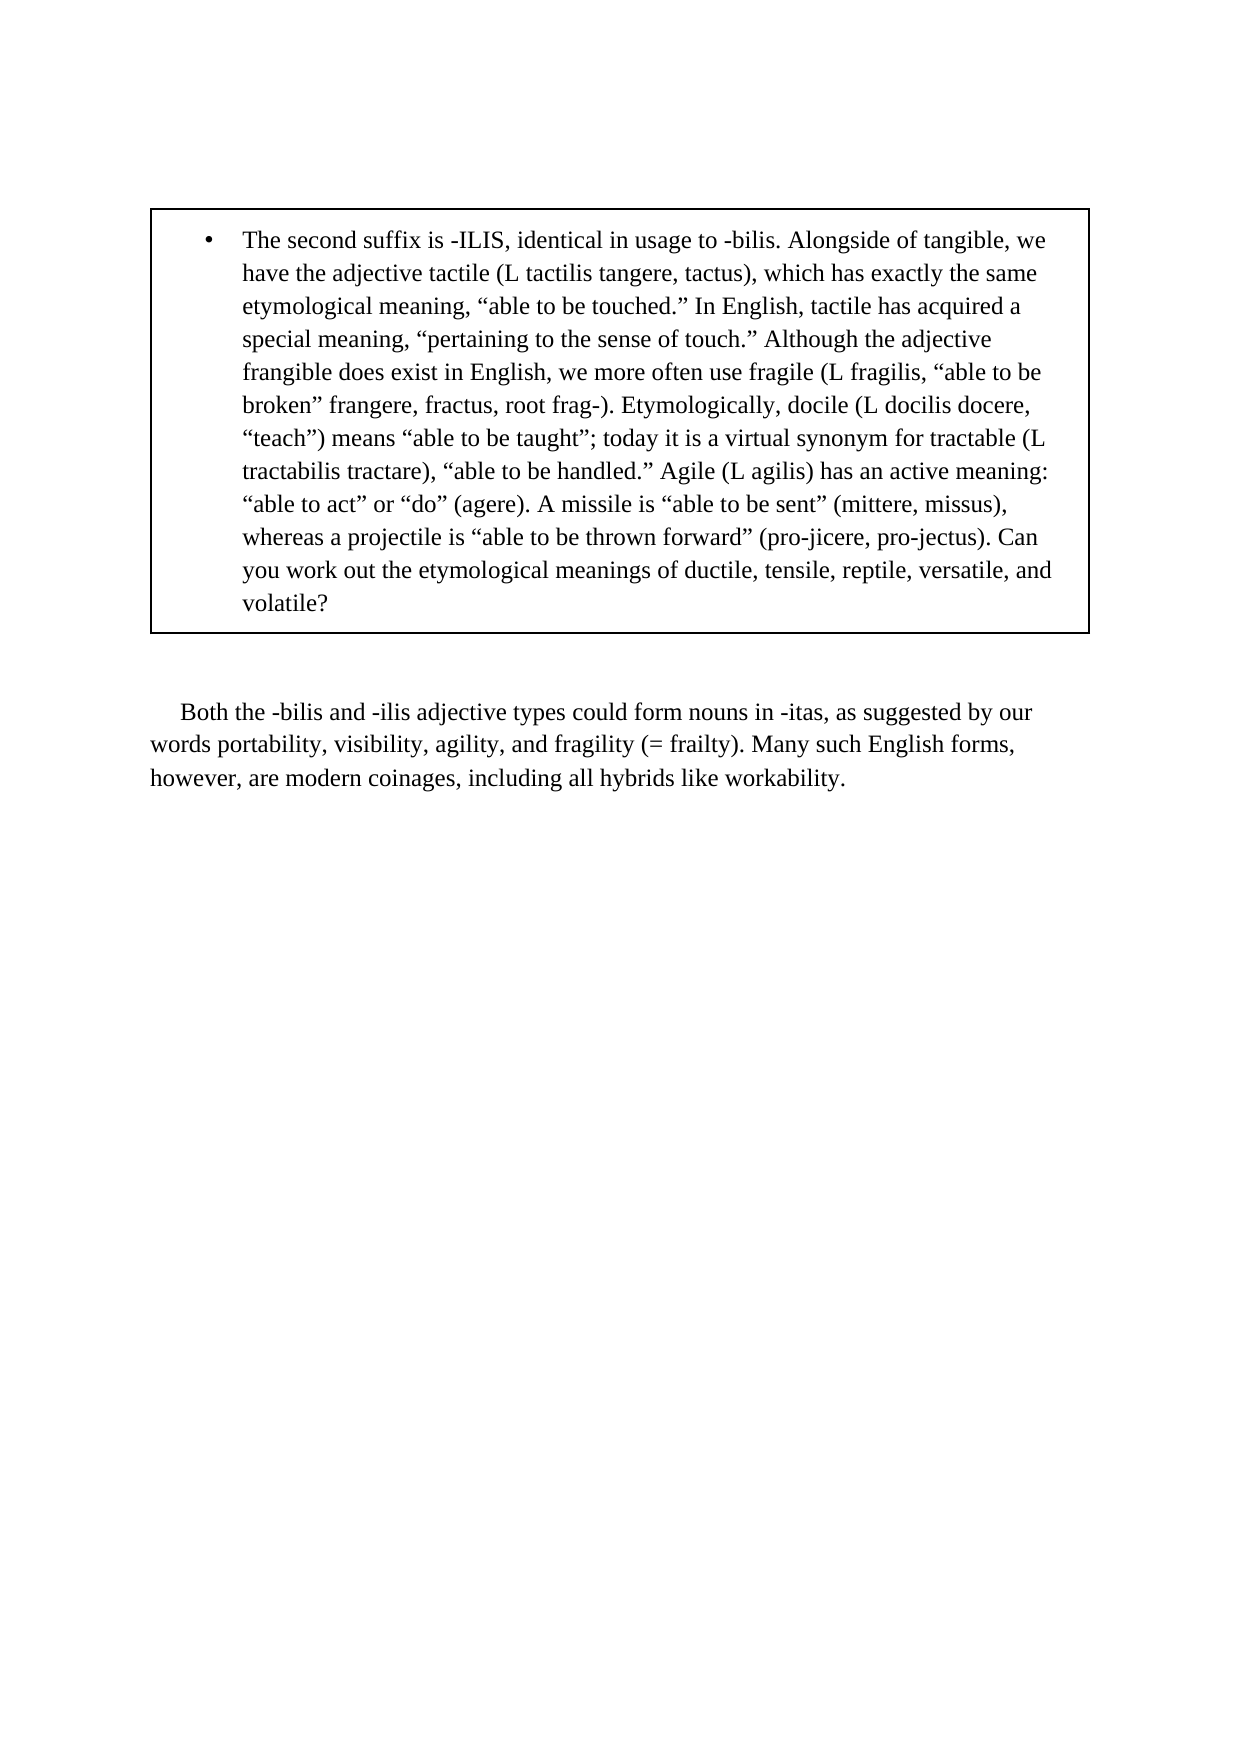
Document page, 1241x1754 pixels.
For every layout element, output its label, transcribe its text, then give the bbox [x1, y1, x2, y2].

text Both the -bilis and -ilis adjective types could form nouns in -itas, as suggested by our words portability, visibility, agility, and fragility (= frailty). Many such English forms, however, are modern coinages, including all hybrids like workability. [150, 697, 1090, 791]
list The second suffix is -ILIS, identical in usage to -bilis. Alongside of tangible, we have the adjective tactile (L tactilis tangere, tactus), which has exactly the same etymological meaning, “able to be touched.” In English, tactile has acquired a special meaning, “pertaining to the sense of touch.” Although the adjective frangible does exist in English, we more often use fragile (L fragilis, “able to be broken” frangere, fractus, root frag-). Etymologically, docile (L docilis docere, “teach”) means “able to be taught”; today it is a virtual synonym for tractable (L tractabilis tractare), “able to be handled.” Agile (L agilis) has an active meaning: “able to act” or “do” (agere). A missile is “able to be sent” (mittere, missus), whereas a projectile is “able to be thrown forward” (pro-jicere, pro-jectus). Can you work out the etymological meanings of ductile, tensile, reptile, versatile, and volatile? [204, 225, 1073, 617]
